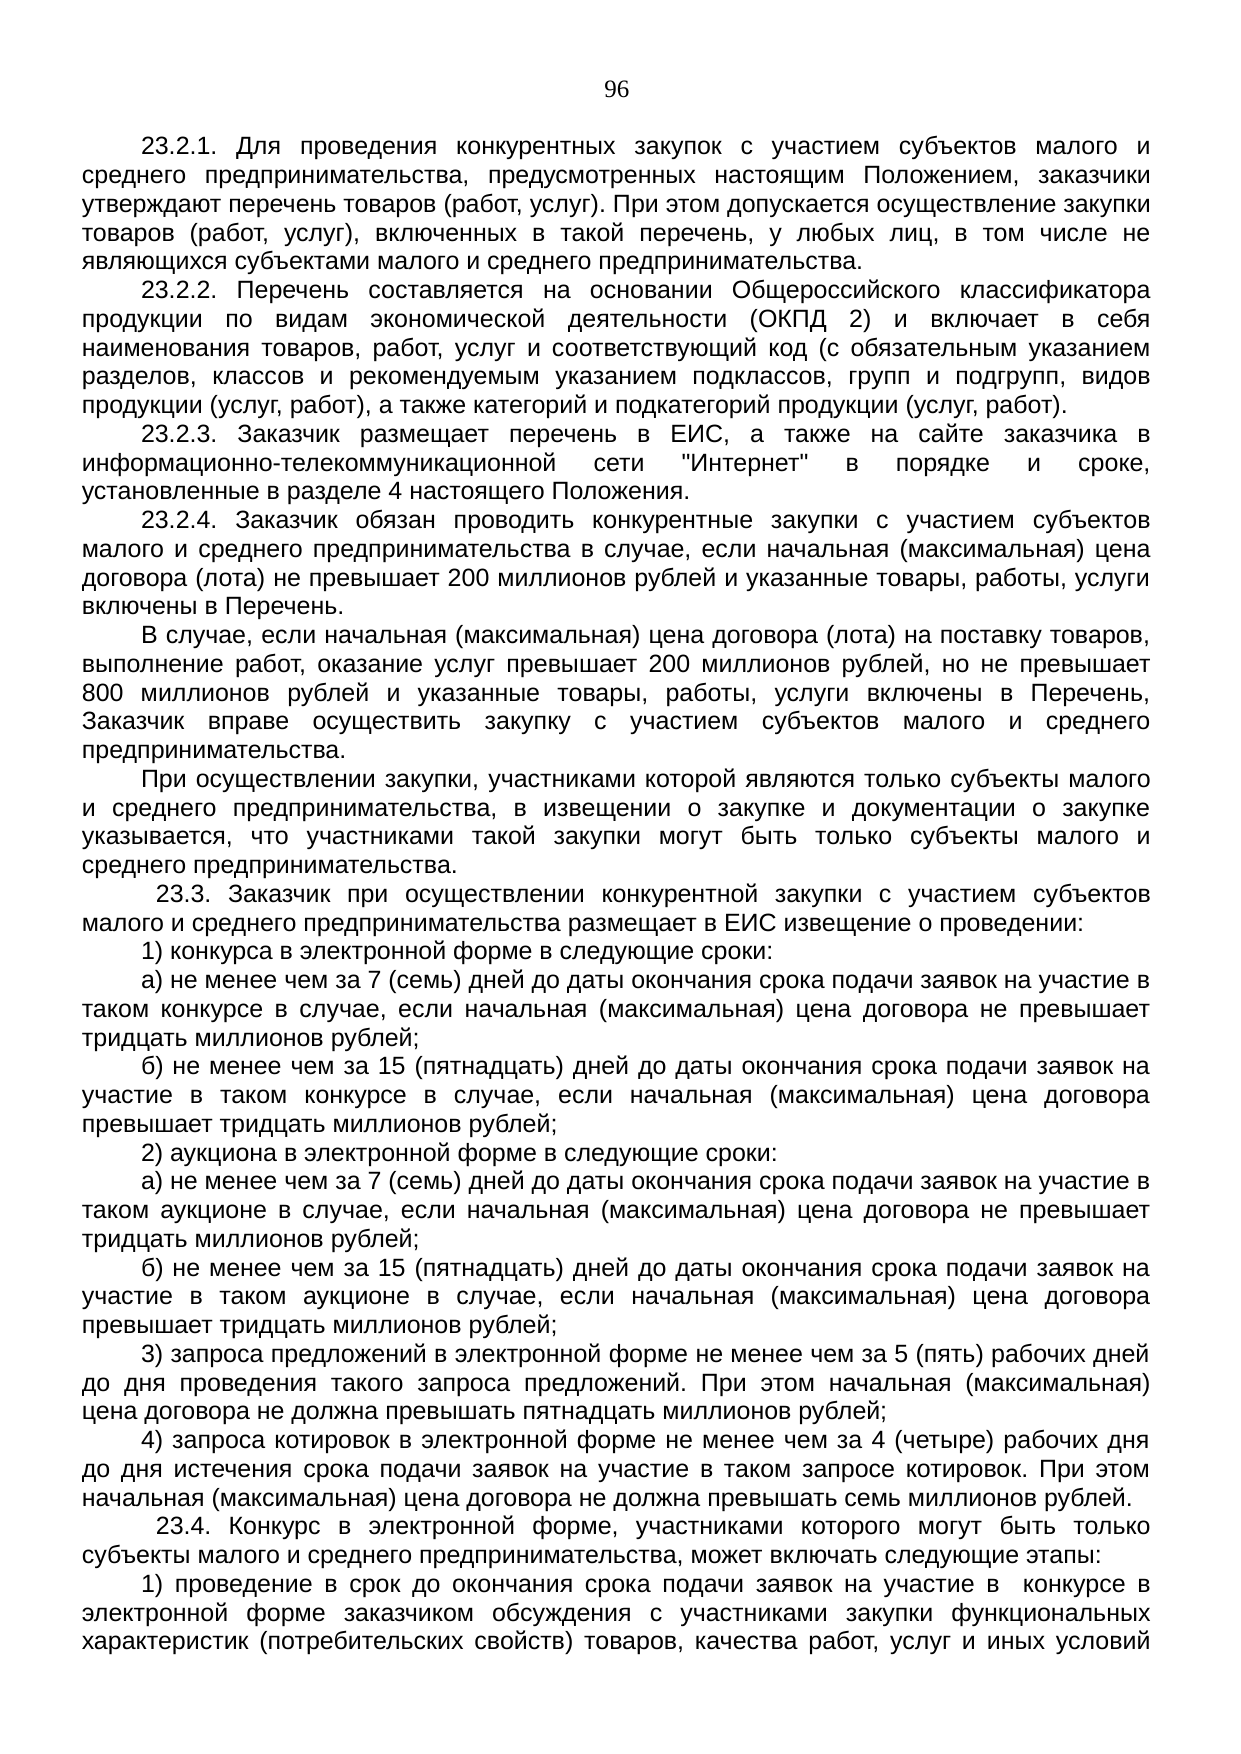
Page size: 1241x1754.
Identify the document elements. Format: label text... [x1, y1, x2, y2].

text 4) запроса котировок в электронной форме не менее чем за 4 (четыре) рабочих дня до дня истечения срока подачи заявок на участие в таком запросе котировок. При этом начальная (максимальная) цена договора не должна превышать семь миллионов рублей. [82, 1425, 1152, 1511]
text а) не менее чем за 7 (семь) дней до даты окончания срока подачи заявок на участие в таком аукционе в случае, если начальная (максимальная) цена договора не превышает тридцать миллионов рублей; [82, 1166, 1152, 1252]
text В случае, если начальная (максимальная) цена договора (лота) на поставку товаров, выполнение работ, оказание услуг превышает 200 миллионов рублей, но не превышает 800 миллионов рублей и указанные товары, работы, услуги включены в Перечень, Заказчик вправе осуществить закупку с участием субъектов малого и среднего предпринимательства. [82, 620, 1152, 764]
text 1) конкурса в электронной форме в следующие сроки: [82, 936, 1152, 965]
text 23.4. Конкурс в электронной форме, участниками которого могут быть только субъекты малого и среднего предпринимательства, может включать следующие этапы: [82, 1511, 1152, 1569]
text 23.3. Заказчик при осуществлении конкурентной закупки с участием субъектов малого и среднего предпринимательства размещает в ЕИС извещение о проведении: [82, 879, 1152, 936]
text а) не менее чем за 7 (семь) дней до даты окончания срока подачи заявок на участие в таком конкурсе в случае, если начальная (максимальная) цена договора не превышает тридцать миллионов рублей; [82, 965, 1152, 1051]
text 23.2.1. Для проведения конкурентных закупок с участием субъектов малого и среднего предпринимательства, предусмотренных настоящим Положением, заказчики утверждают перечень товаров (работ, услуг). При этом допускается осуществление закупки товаров (работ, услуг), включенных в такой перечень, у любых лиц, в том числе не являющихся субъектами малого и среднего предпринимательства. [82, 131, 1152, 275]
text 2) аукциона в электронной форме в следующие сроки: [82, 1137, 1152, 1166]
text 23.2.2. Перечень составляется на основании Общероссийского классификатора продукции по видам экономической деятельности (ОКПД 2) и включает в себя наименования товаров, работ, услуг и соответствующий код (с обязательным указанием разделов, классов и рекомендуемым указанием подклассов, групп и подгрупп, видов продукции (услуг, работ), а также категорий и подкатегорий продукции (услуг, работ). [82, 275, 1152, 419]
text 23.2.3. Заказчик размещает перечень в ЕИС, а также на сайте заказчика в информационно-телекоммуникационной сети "Интернет" в порядке и сроке, установленные в разделе 4 настоящего Положения. [82, 419, 1152, 505]
text 3) запроса предложений в электронной форме не менее чем за 5 (пять) рабочих дней до дня проведения такого запроса предложений. При этом начальная (максимальная) цена договора не должна превышать пятнадцать миллионов рублей; [82, 1339, 1152, 1425]
text 1) проведение в срок до окончания срока подачи заявок на участие в конкурсе в электронной форме заказчиком обсуждения с участниками закупки функциональных характеристик (потребительских свойств) товаров, качества работ, услуг и иных условий [82, 1569, 1152, 1655]
text б) не менее чем за 15 (пятнадцать) дней до даты окончания срока подачи заявок на участие в таком аукционе в случае, если начальная (максимальная) цена договора превышает тридцать миллионов рублей; [82, 1252, 1152, 1339]
text б) не менее чем за 15 (пятнадцать) дней до даты окончания срока подачи заявок на участие в таком конкурсе в случае, если начальная (максимальная) цена договора превышает тридцать миллионов рублей; [82, 1051, 1152, 1137]
text 23.2.4. Заказчик обязан проводить конкурентные закупки с участием субъектов малого и среднего предпринимательства в случае, если начальная (максимальная) цена договора (лота) не превышает 200 миллионов рублей и указанные товары, работы, услуги включены в Перечень. [82, 505, 1152, 620]
text При осуществлении закупки, участниками которой являются только субъекты малого и среднего предпринимательства, в извещении о закупке и документации о закупке указывается, что участниками такой закупки могут быть только субъекты малого и среднего предпринимательства. [82, 764, 1152, 879]
